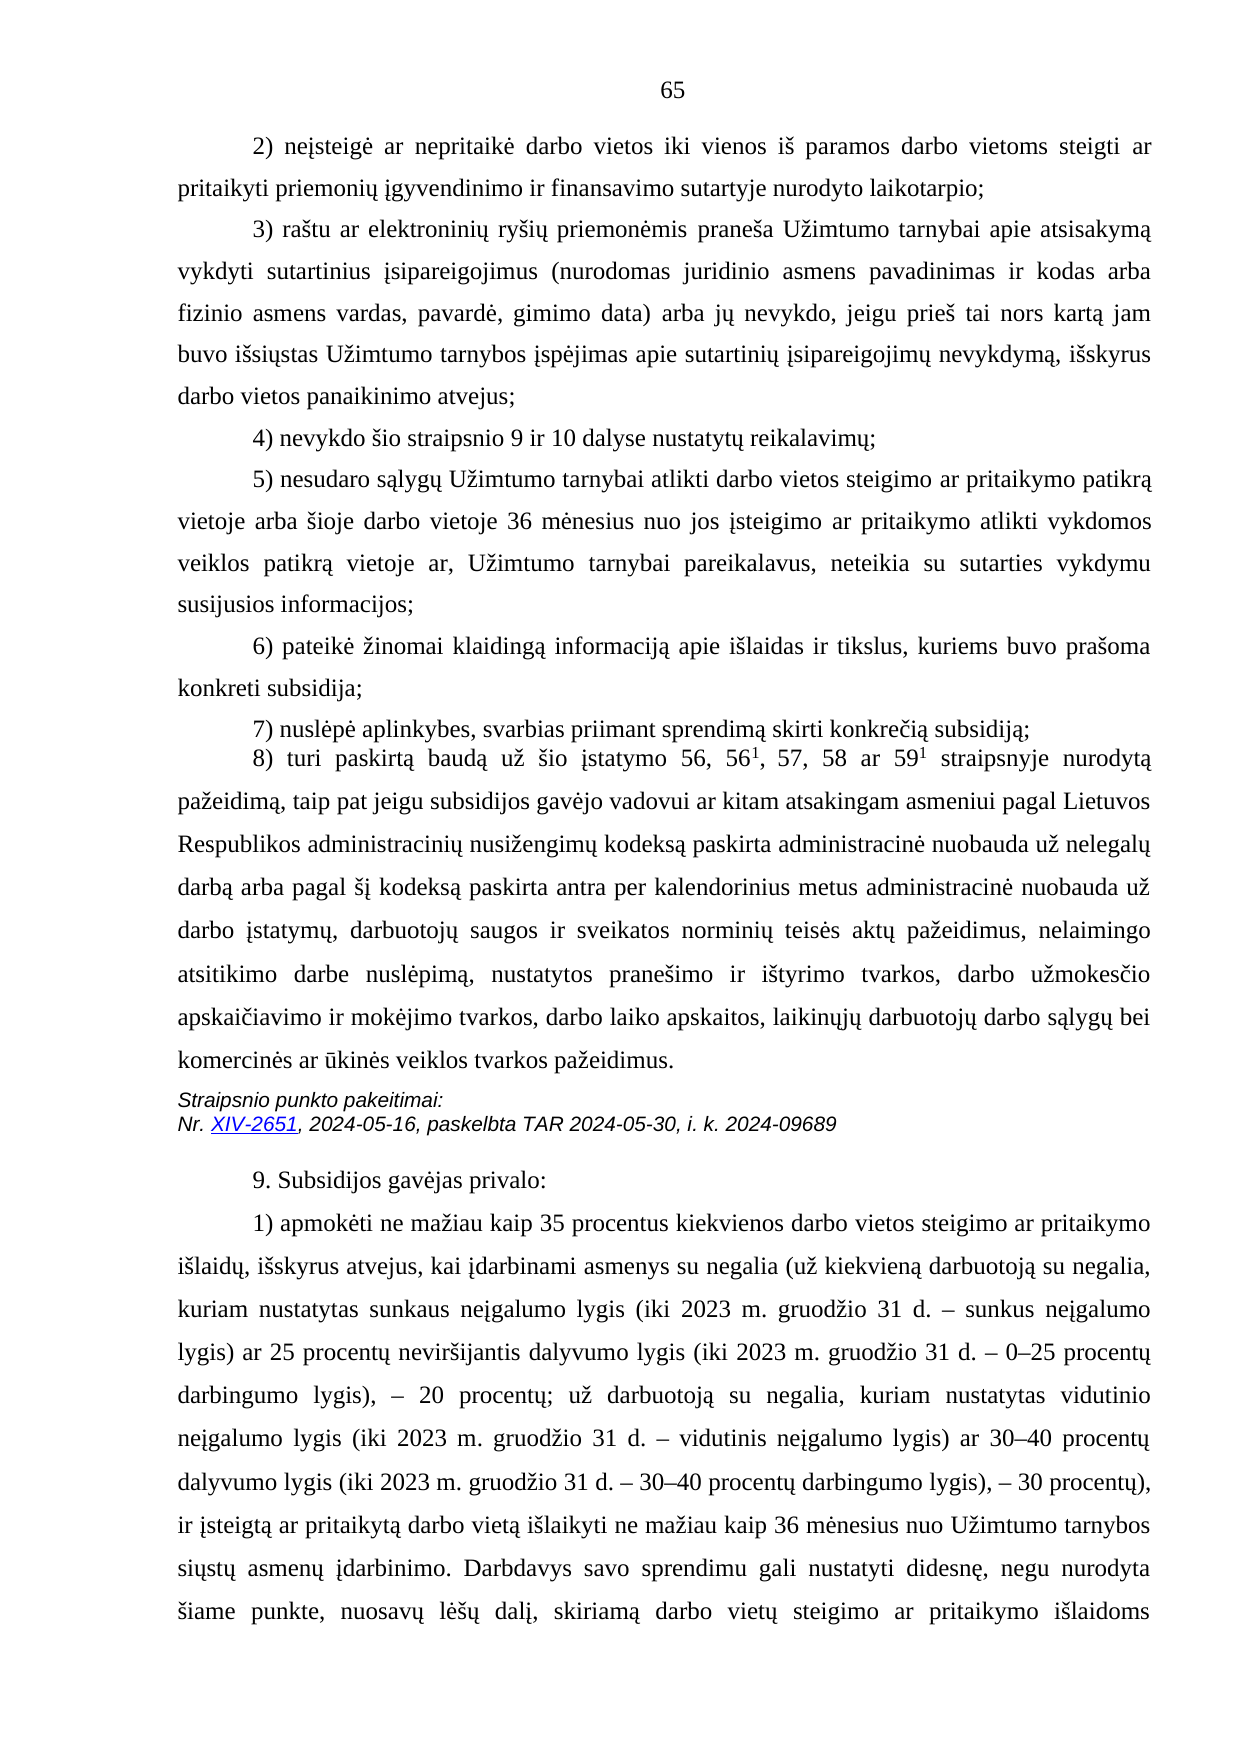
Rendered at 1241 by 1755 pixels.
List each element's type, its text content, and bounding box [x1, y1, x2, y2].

text 9. Subsidijos gavėjas privalo: [177, 1165, 1152, 1193]
text 4) nevykdo šio straipsnio 9 ir 10 dalyse nustatytų reikalavimų; [177, 410, 1152, 451]
text 1) apmokėti ne mažiau kaip 35 procentus kiekvienos darbo vietos steigimo ar pritaikymo išlaidų, išskyrus atvejus, kai įdarbinami asmenys su negalia (už kiekvieną darbuotoją su negalia, kuriam nustatytas sunkaus neįgalumo lygis (iki 2023 m. gruodžio 31 d. – sunkus neįgalumo lygis) ar 25 procentų neviršijantis dalyvumo lygis (iki 2023 m. gruodžio 31 d. – 0–25 procentų darbingumo lygis), – 20 procentų; už darbuotoją su negalia, kuriam nustatytas vidutinio neįgalumo lygis (iki 2023 m. gruodžio 31 d. – vidutinis neįgalumo lygis) ar 30–40 procentų dalyvumo lygis (iki 2023 m. gruodžio 31 d. – 30–40 procentų darbingumo lygis), – 30 procentų), ir įsteigtą ar pritaikytą darbo vietą išlaikyti ne mažiau kaip 36 mėnesius nuo Užimtumo tarnybos siųstų asmenų įdarbinimo. Darbdavys savo sprendimu gali nustatyti didesnę, negu nurodyta šiame punkte, nuosavų lėšų dalį, skiriamą darbo vietų steigimo ar pritaikymo išlaidoms [177, 1208, 1152, 1625]
text 7) nuslėpė aplinkybes, svarbias priimant sprendimą skirti konkrečią subsidiją; [177, 701, 1152, 743]
text 2) neįsteigė ar nepritaikė darbo vietos iki vienos iš paramos darbo vietoms steigti ar pritaikyti priemonių įgyvendinimo ir finansavimo sutartyje nurodyto laikotarpio; [177, 118, 1152, 201]
text Nr. XIV-2651, 2024-05-16, paskelbta TAR 2024-05-30, i. k. 2024-09689 [177, 1112, 1152, 1136]
text 3) raštu ar elektroninių ryšių priemonėmis praneša Užimtumo tarnybai apie atsisakymą vykdyti sutartinius įsipareigojimus (nurodomas juridinio asmens pavadinimas ir kodas arba fizinio asmens vardas, pavardė, gimimo data) arba jų nevykdo, jeigu prieš tai nors kartą jam buvo išsiųstas Užimtumo tarnybos įspėjimas apie sutartinių įsipareigojimų nevykdymą, išskyrus darbo vietos panaikinimo atvejus; [177, 201, 1152, 410]
text 8) turi paskirtą baudą už šio įstatymo 56, 561, 57, 58 ar 591 straipsnyje nurodytą pažeidimą, taip pat jeigu subsidijos gavėjo vadovui ar kitam atsakingam asmeniui pagal Lietuvos Respublikos administracinių nusižengimų kodeksą paskirta administracinė nuobauda už nelegalų darbą arba pagal šį kodeksą paskirta antra per kalendorinius metus administracinė nuobauda už darbo įstatymų, darbuotojų saugos ir sveikatos norminių teisės aktų pažeidimus, nelaimingo atsitikimo darbe nuslėpimą, nustatytos pranešimo ir ištyrimo tvarkos, darbo užmokesčio apskaičiavimo ir mokėjimo tvarkos, darbo laiko apskaitos, laikinųjų darbuotojų darbo sąlygų bei komercinės ar ūkinės veiklos tvarkos pažeidimus. [177, 743, 1152, 1074]
text 5) nesudaro sąlygų Užimtumo tarnybai atlikti darbo vietos steigimo ar pritaikymo patikrą vietoje arba šioje darbo vietoje 36 mėnesius nuo jos įsteigimo ar pritaikymo atlikti vykdomos veiklos patikrą vietoje ar, Užimtumo tarnybai pareikalavus, neteikia su sutarties vykdymu susijusios informacijos; [177, 451, 1152, 618]
text Straipsnio punkto pakeitimai: [177, 1088, 1152, 1112]
text 6) pateikė žinomai klaidingą informaciją apie išlaidas ir tikslus, kuriems buvo prašoma konkreti subsidija; [177, 618, 1152, 701]
